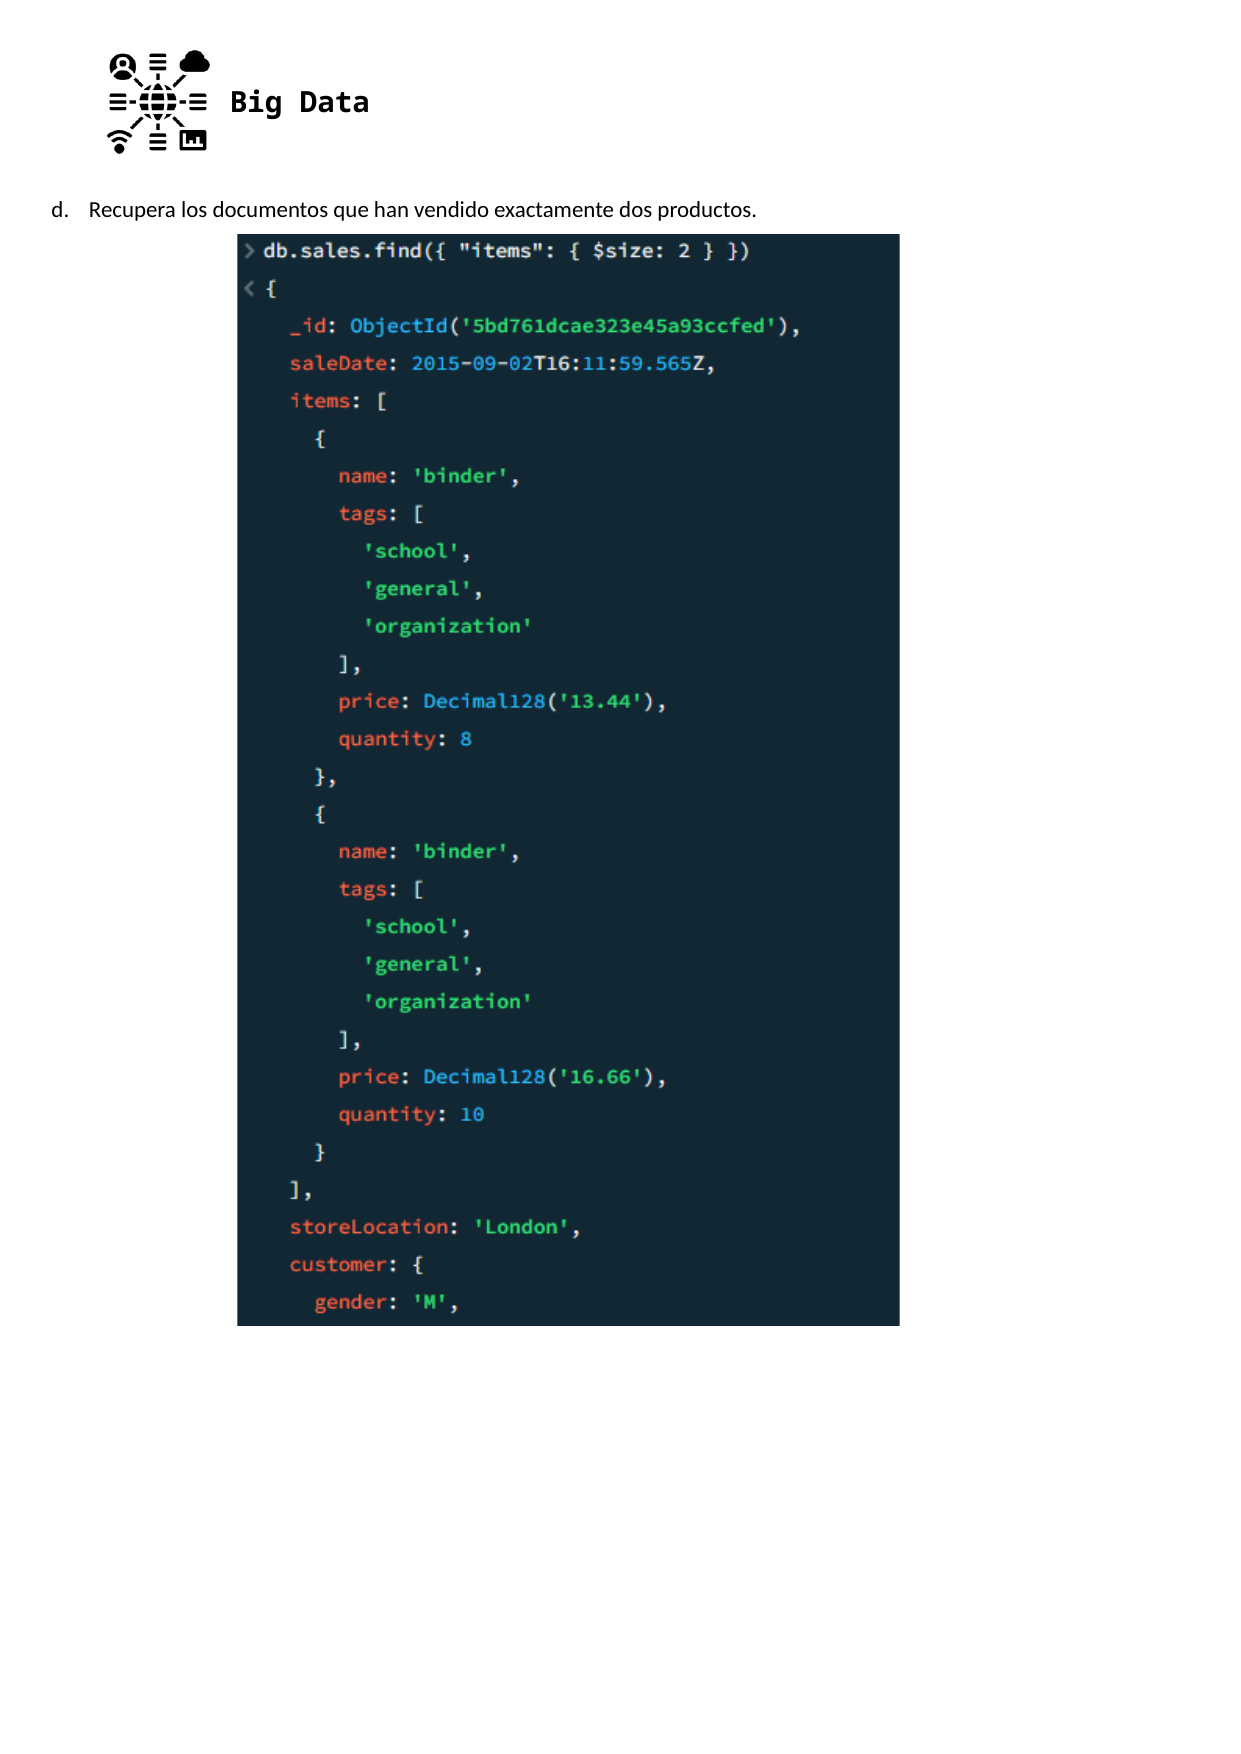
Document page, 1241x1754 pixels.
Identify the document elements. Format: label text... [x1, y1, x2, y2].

list Recupera los documentos que han vendido exactamente dos productos. [51, 195, 1147, 223]
